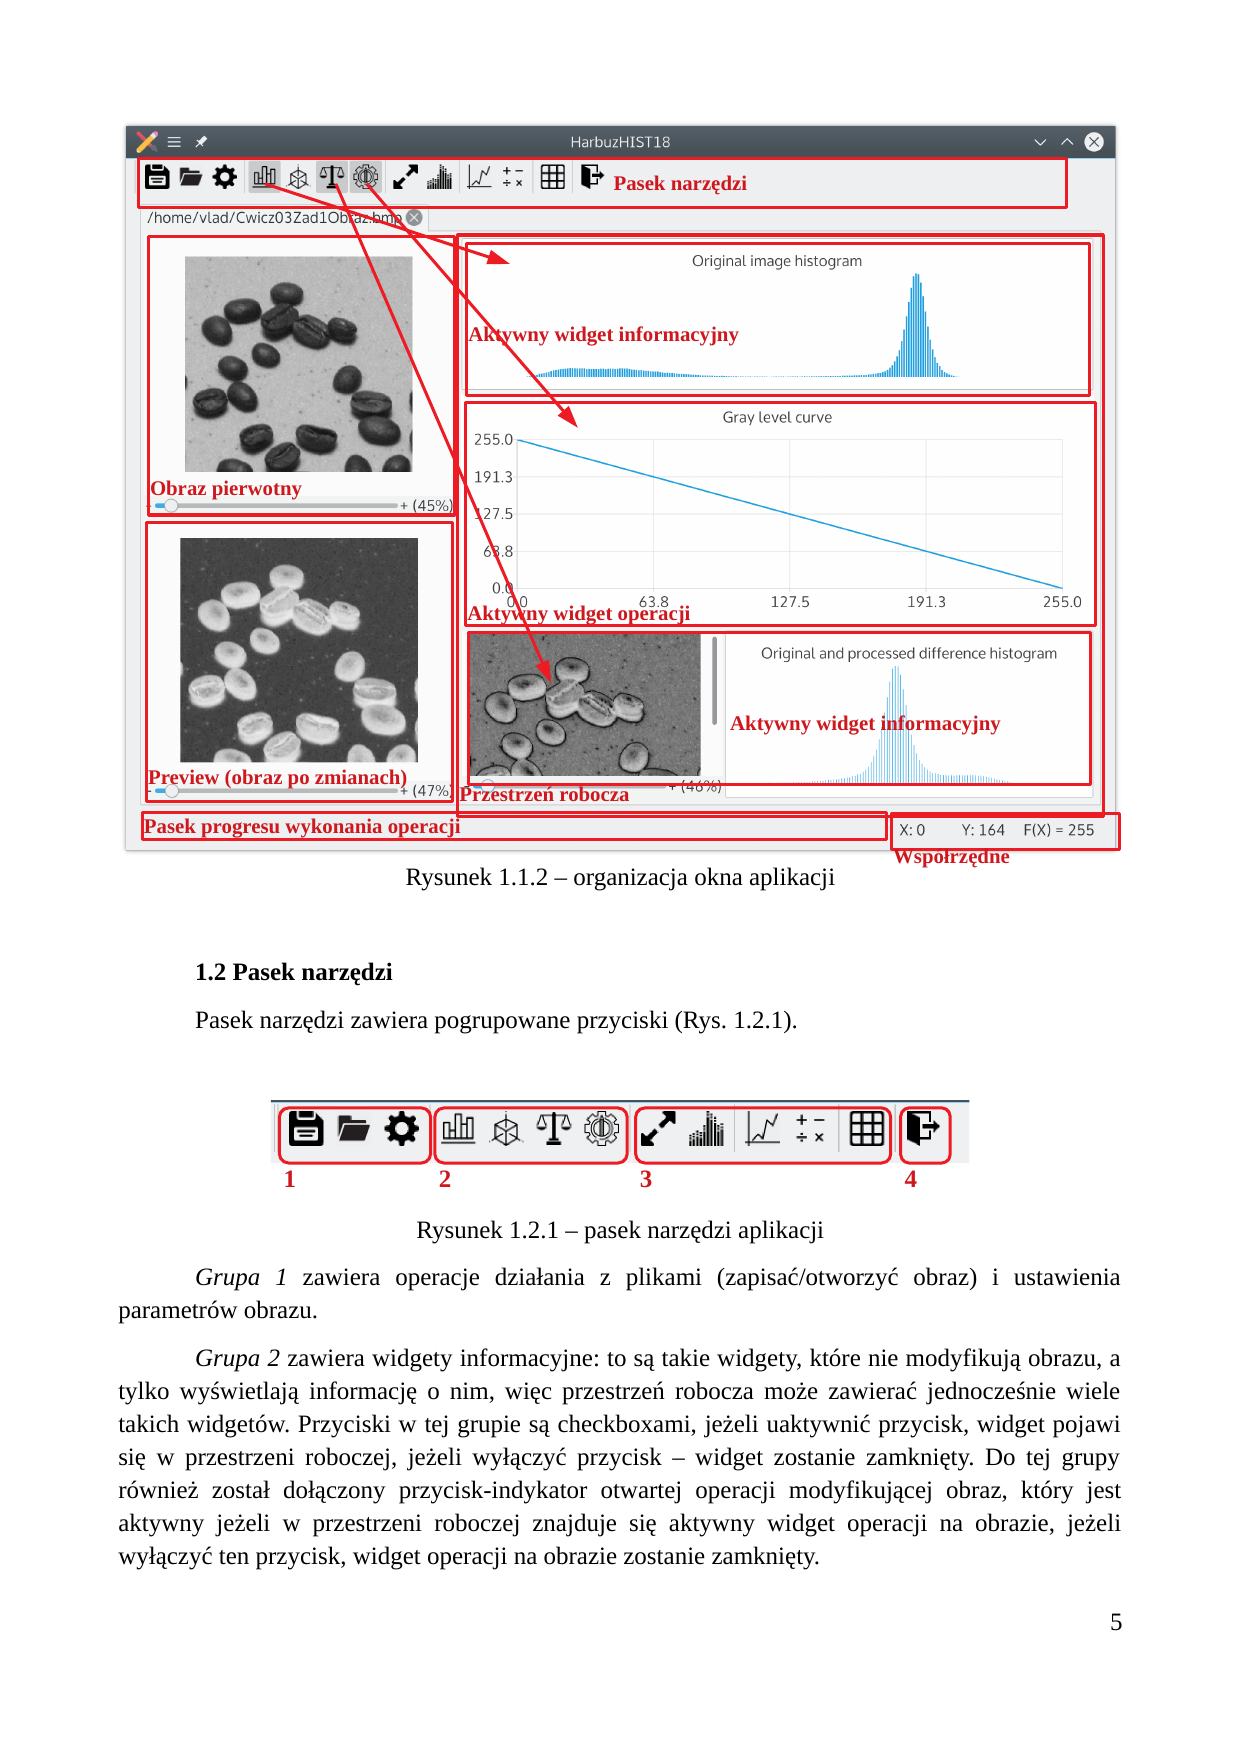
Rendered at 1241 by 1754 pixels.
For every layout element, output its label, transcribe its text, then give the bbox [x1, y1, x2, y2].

picture [281, 1110, 429, 1161]
picture [118, 118, 1123, 858]
picture [470, 634, 1089, 783]
picture [468, 305, 545, 394]
picture [439, 238, 453, 243]
picture [903, 1110, 948, 1161]
text Grupa 1 zawiera operacje działania z plikami (zapisać/otworzyć obraz) i ustawienia parametrów obrazu. [118, 1262, 1122, 1324]
picture [417, 238, 453, 280]
text 1.2 Pasek narzędzi [118, 957, 1122, 986]
picture [947, 851, 984, 858]
picture [459, 237, 1102, 815]
text Rysunek 1.2.1 – pasek narzędzi aplikacji [118, 1215, 1122, 1244]
picture [910, 851, 944, 858]
picture [459, 294, 551, 474]
picture [638, 1110, 889, 1161]
text Grupa 2 zawiera widgety informacyjne: to są takie widgety, które nie modyfikują obrazu, a tylko wyświetlają informację o nim, więc przestrzeń robocza może zawierać jednocześnie wiele takich widgetów. Przyciski w tej grupie są checkboxami, jeżeli uaktywnić przycisk, widget pojawi się w przestrzeni roboczej, jeżeli wyłączyć przycisk – widget zostanie zamknięty. Do tej grupy również został dołączony przycisk-indykator otwartej operacji modyfikującej obraz, który jest aktywny jeżeli w przestrzeni roboczej znajduje się aktywny widget operacji na obrazie, jeżeli wyłączyć ten przycisk, widget operacji na obrazie zostanie zamknięty. [118, 1343, 1122, 1570]
picture [898, 851, 904, 858]
picture [499, 332, 505, 340]
picture [144, 814, 885, 838]
picture [437, 1110, 625, 1161]
picture [362, 238, 453, 449]
picture [140, 160, 1065, 206]
picture [150, 238, 453, 513]
picture [468, 245, 1088, 394]
picture [351, 214, 408, 235]
picture [428, 1155, 437, 1163]
picture [459, 250, 465, 293]
picture [270, 1100, 970, 1163]
text Pasek narzędzi zawiera pogrupowane przyciski (Rys. 1.2.1). [118, 1005, 1122, 1034]
picture [350, 209, 400, 226]
text Rysunek 1.1.2 – organizacja okna aplikacji [118, 858, 1122, 891]
picture [893, 815, 1118, 848]
picture [467, 404, 1094, 624]
picture [467, 495, 523, 624]
